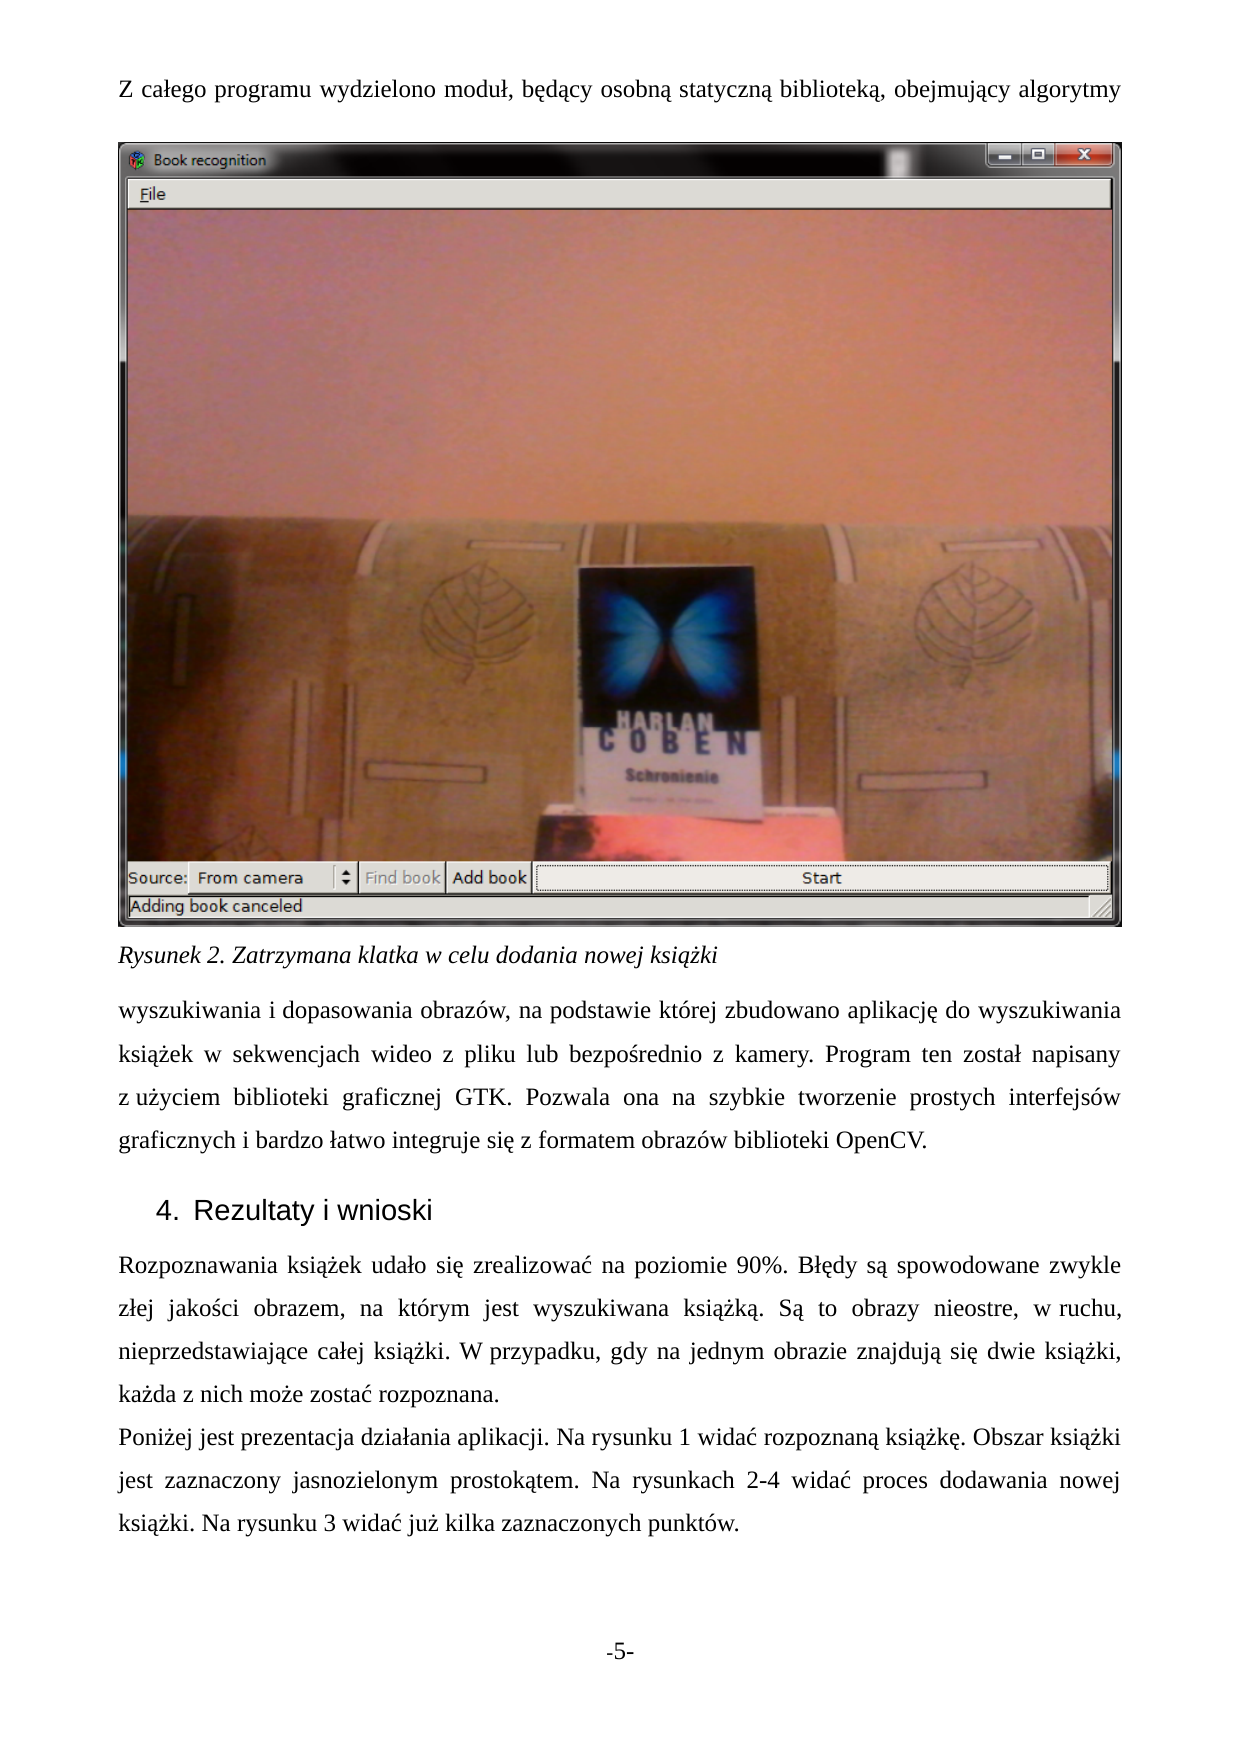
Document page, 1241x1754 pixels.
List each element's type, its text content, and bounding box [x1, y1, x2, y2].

subtitle Rezultaty i wnioski [156, 1193, 1122, 1227]
text Z całego programu wydzielono moduł, będący osobną statyczną biblioteką, obejmujący algorytmy [118, 74, 1122, 142]
text [118, 927, 1122, 940]
text Poniżej jest prezentacja działania aplikacji. Na rysunku 1 widać rozpoznaną książkę. Obszar książki jest zaznaczony jasnozielonym prostokątem. Na rysunkach 2-4 widać proces dodawania nowej książki. Na rysunku 3 widać już kilka zaznaczonych punktów. [118, 1422, 1122, 1537]
text wyszukiwania i dopasowania obrazów, na podstawie której zbudowano aplikację do wyszukiwania książek w sekwencjach wideo z pliku lub bezpośrednio z kamery. Program ten został napisany z użyciem biblioteki graficznej GTK. Pozwala ona na szybkie tworzenie prostych interfejsów graficznych i bardzo łatwo integruje się z formatem obrazów biblioteki OpenCV. [118, 969, 1122, 1154]
text Rysunek 2. Zatrzymana klatka w celu dodania nowej książki [118, 940, 1122, 969]
text Rozpoznawania książek udało się zrealizować na poziomie 90%. Błędy są spowodowane zwykle złej jakości obrazem, na którym jest wyszukiwana książką. Są to obrazy nieostre, w ruchu, nieprzedstawiające całej książki. W przypadku, gdy na jednym obrazie znajdują się dwie książki, każda z nich może zostać rozpoznana. [118, 1250, 1122, 1408]
